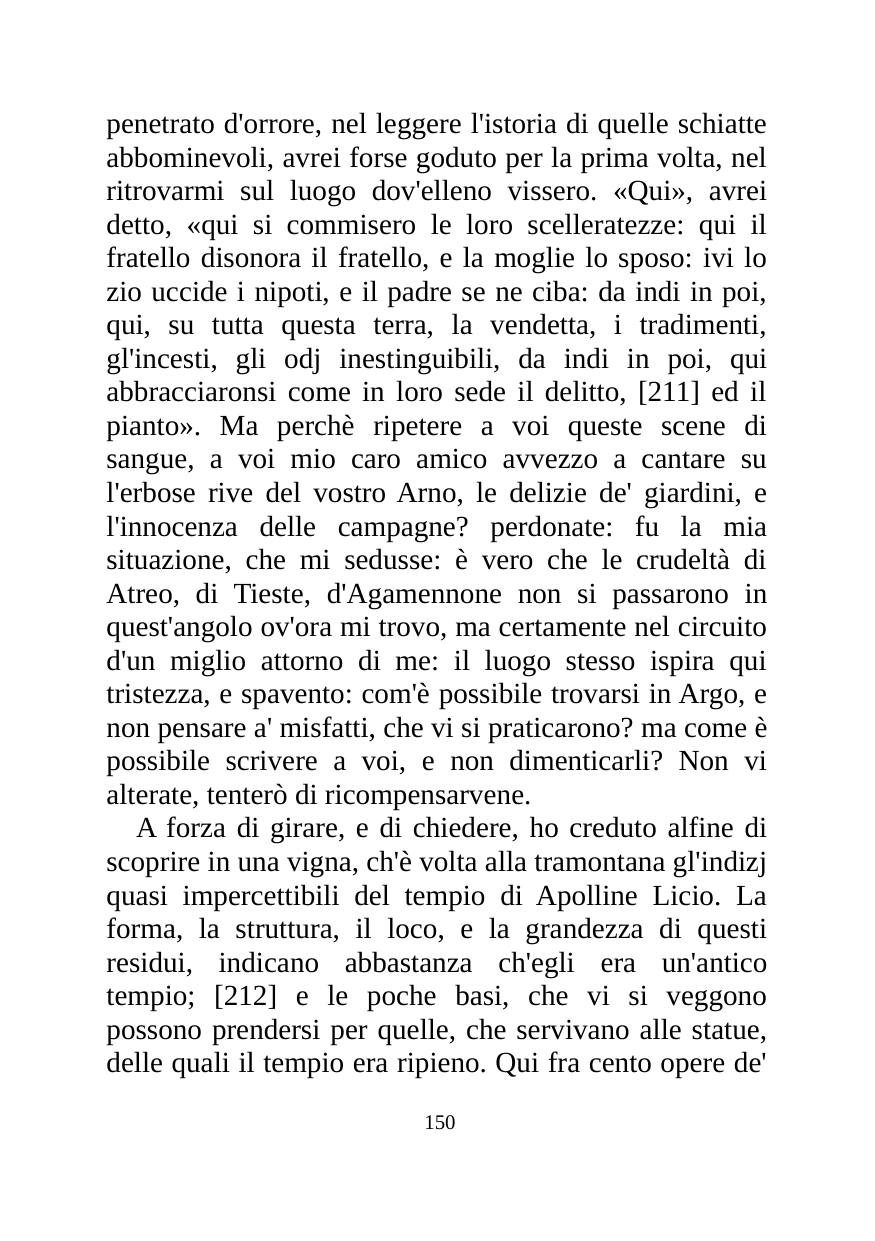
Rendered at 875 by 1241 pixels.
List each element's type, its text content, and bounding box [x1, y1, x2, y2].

text A forza di girare, e di chiedere, ho creduto alfine di scoprire in una vigna, ch'è volta alla tramontana gl'indizj quasi impercettibili del tempio di Apolline Licio. La forma, la struttura, il loco, e la grandezza di questi residui, indicano abbastanza ch'egli era un'antico tempio; [212] e le poche basi, che vi si veggono possono prendersi per quelle, che servivano alle statue, delle quali il tempio era ripieno. Qui fra cento opere de' [106, 811, 768, 1079]
text penetrato d'orrore, nel leggere l'istoria di quelle schiatte abbominevoli, avrei forse goduto per la prima volta, nel ritrovarmi sul luogo dov'elleno vissero. «Qui», avrei detto, «qui si commisero le loro scelleratezze: qui il fratello disonora il fratello, e la moglie lo sposo: ivi lo zio uccide i nipoti, e il padre se ne ciba: da indi in poi, qui, su tutta questa terra, la vendetta, i tradimenti, gl'incesti, gli odj inestinguibili, da indi in poi, qui abbracciaronsi come in loro sede il delitto, [211] ed il pianto». Ma perchè ripetere a voi queste scene di sangue, a voi mio caro amico avvezzo a cantare su l'erbose rive del vostro Arno, le delizie de' giardini, e l'innocenza delle campagne? perdonate: fu la mia situazione, che mi sedusse: è vero che le crudeltà di Atreo, di Tieste, d'Agamennone non si passarono in quest'angolo ov'ora mi trovo, ma certamente nel circuito d'un miglio attorno di me: il luogo stesso ispira qui tristezza, e spavento: com'è possibile trovarsi in Argo, e non pensare a' misfatti, che vi si praticarono? ma come è possibile scrivere a voi, e non dimenticarli? Non vi alterate, tenterò di ricompensarvene. [106, 106, 768, 811]
